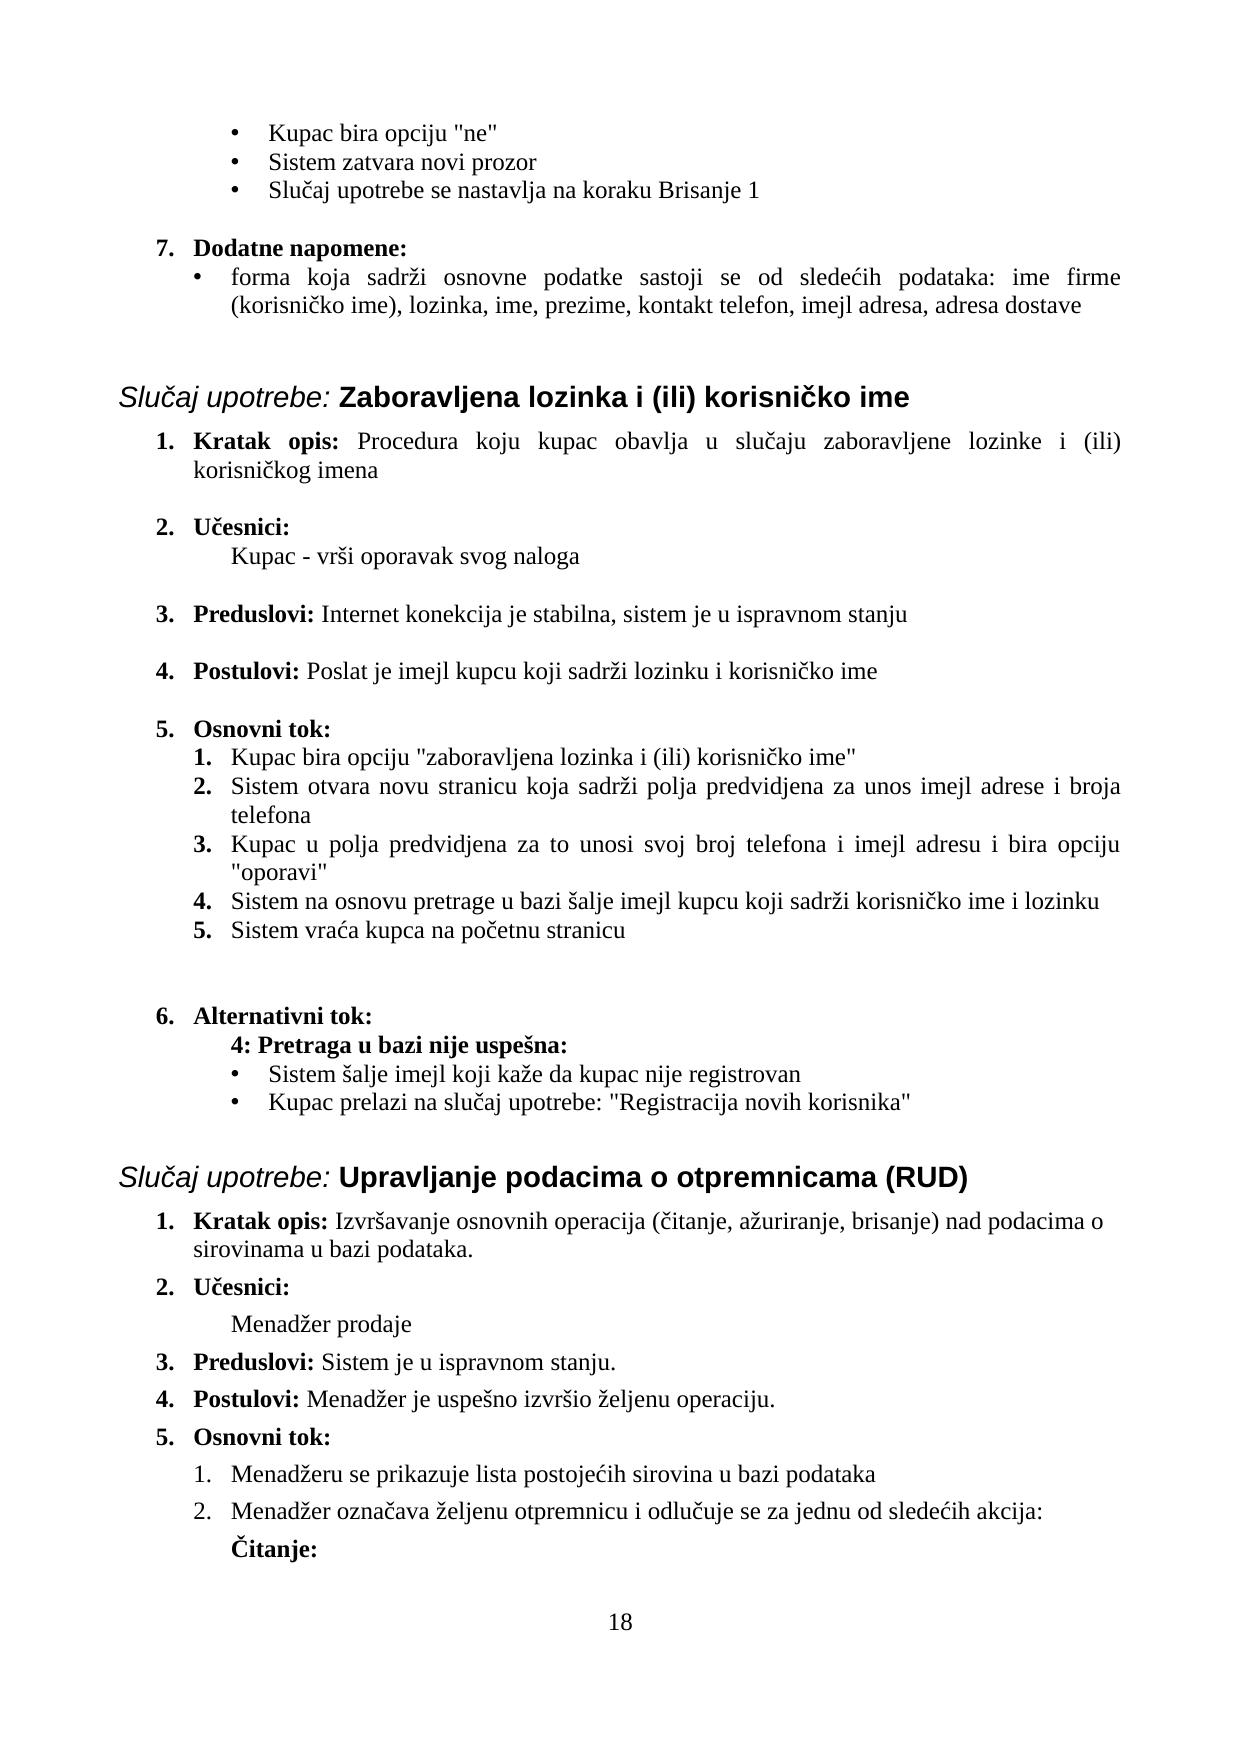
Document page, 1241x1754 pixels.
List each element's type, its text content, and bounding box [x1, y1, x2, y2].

list Sistem zatvara novi prozor [231, 147, 1122, 176]
list Alternativni tok: [156, 1001, 1122, 1030]
list Menadžer prodaje [231, 1309, 1122, 1338]
list Kupac bira opciju "zaboravljena lozinka i (ili) korisničko ime" [193, 742, 1122, 771]
list Kupac - vrši oporavak svog naloga [193, 541, 1122, 570]
list Učesnici: [156, 512, 1122, 541]
list Preduslovi: Sistem je u ispravnom stanju. [156, 1347, 1122, 1376]
list Sistem otvara novu stranicu koja sadrži polja predvidjena za unos imejl adrese i broja telefona [193, 771, 1122, 829]
list Kratak opis: Izvršavanje osnovnih operacija (čitanje, ažuriranje, brisanje) nad podacima o sirovinama u bazi podataka. [156, 1206, 1122, 1263]
list Dodatne napomene: [156, 233, 1122, 262]
list Osnovni tok: [156, 714, 1122, 742]
list forma koja sadrži osnovne podatke sastoji se od sledećih podataka: ime firme (korisničko ime), lozinka, ime, prezime, kontakt telefon, imejl adresa, adresa dostave [193, 262, 1122, 319]
list Čitanje: [231, 1534, 1122, 1562]
list Osnovni tok: [156, 1422, 1122, 1450]
list Kratak opis: Procedura koju kupac obavlja u slučaju zaboravljene lozinke i (ili) korisničkog imena [156, 426, 1122, 484]
list Sistem na osnovu pretrage u bazi šalje imejl kupcu koji sadrži korisničko ime i lozinku [193, 886, 1122, 915]
list Učesnici: [156, 1272, 1122, 1301]
list Sistem vraća kupca na početnu stranicu [193, 915, 1122, 944]
list Kupac prelazi na slučaj upotrebe: "Registracija novih korisnika" [231, 1087, 1122, 1116]
list Postulovi: Poslat je imejl kupcu koji sadrži lozinku i korisničko ime [156, 656, 1122, 685]
subtitle Slučaj upotrebe: Upravljanje podacima o otpremnicama (RUD) [118, 1159, 1122, 1193]
subtitle Slučaj upotrebe: Zaboravljena lozinka i (ili) korisničko ime [118, 380, 1122, 414]
list 4: Pretraga u bazi nije uspešna: [193, 1030, 1122, 1059]
list Preduslovi: Internet konekcija je stabilna, sistem je u ispravnom stanju [156, 599, 1122, 627]
list Postulovi: Menadžer je uspešno izvršio željenu operaciju. [156, 1384, 1122, 1413]
list Kupac bira opciju "ne" [231, 118, 1122, 147]
list Kupac u polja predvidjena za to unosi svoj broj telefona i imejl adresu i bira opciju "oporavi" [193, 829, 1122, 886]
list Sistem šalje imejl koji kaže da kupac nije registrovan [231, 1059, 1122, 1087]
list Slučaj upotrebe se nastavlja na koraku Brisanje 1 [231, 176, 1122, 204]
list Menadžeru se prikazuje lista postojećih sirovina u bazi podataka [193, 1459, 1122, 1488]
list Menadžer označava željenu otpremnicu i odlučuje se za jednu od sledećih akcija: [193, 1496, 1122, 1525]
